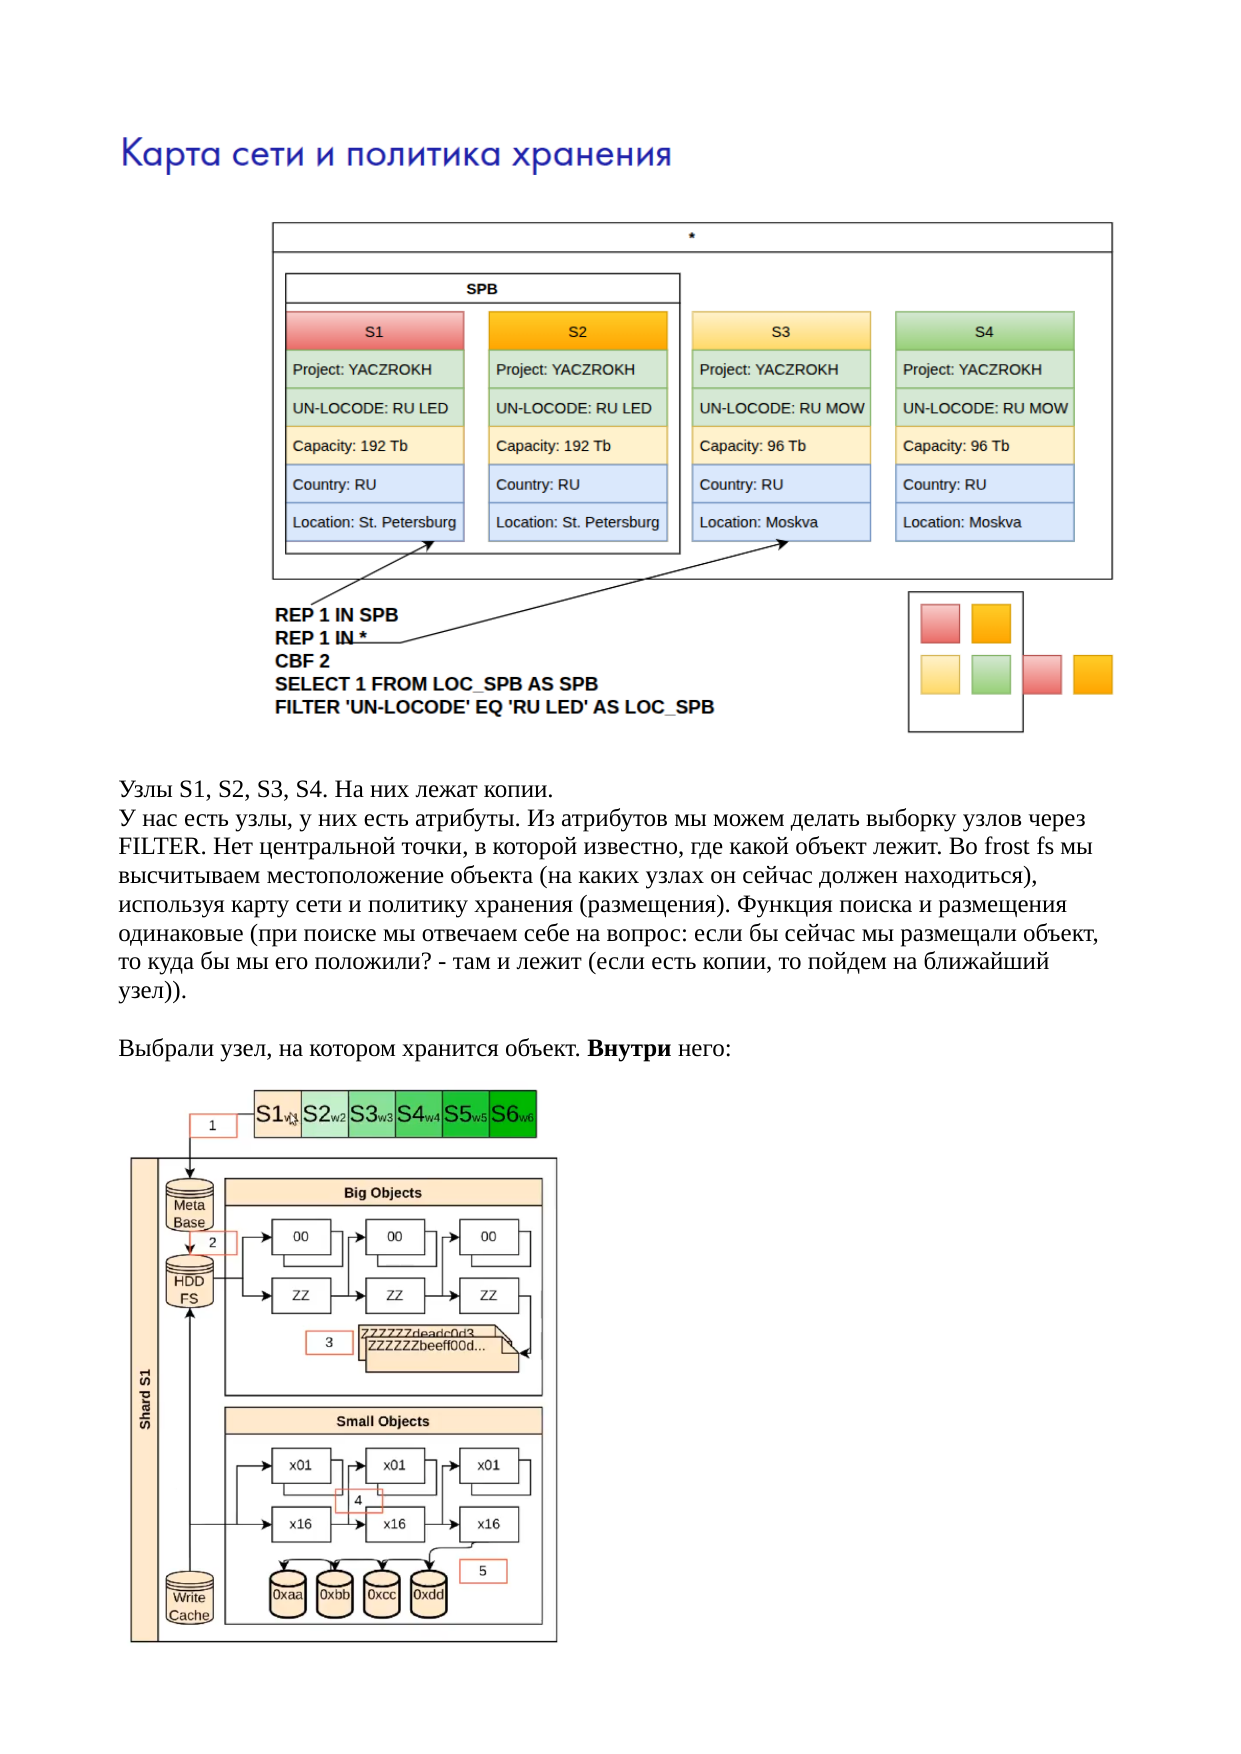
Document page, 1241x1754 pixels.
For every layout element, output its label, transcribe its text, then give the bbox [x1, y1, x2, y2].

text Выбрали узел, на котором хранится объект. Внутри него: [118, 1033, 1122, 1061]
picture [118, 130, 1123, 746]
picture [123, 1080, 560, 1647]
text У нас есть узлы, у них есть атрибуты. Из атрибутов мы можем делать выборку узлов через FILTER. Нет центральной точки, в которой известно, где какой объект лежит. Во frost fs мы высчитываем местоположение объекта (на каких узлах он сейчас должен находиться), используя карту сети и политику хранения (размещения). Функция поиска и размещения одинаковые (при поиске мы отвечаем себе на вопрос: если бы сейчас мы размещали объект, то куда бы мы его положили? - там и лежит (если есть копии, то пойдем на ближайший узел)). [118, 803, 1122, 1004]
text Узлы S1, S2, S3, S4. На них лежат копии. [118, 774, 1122, 803]
